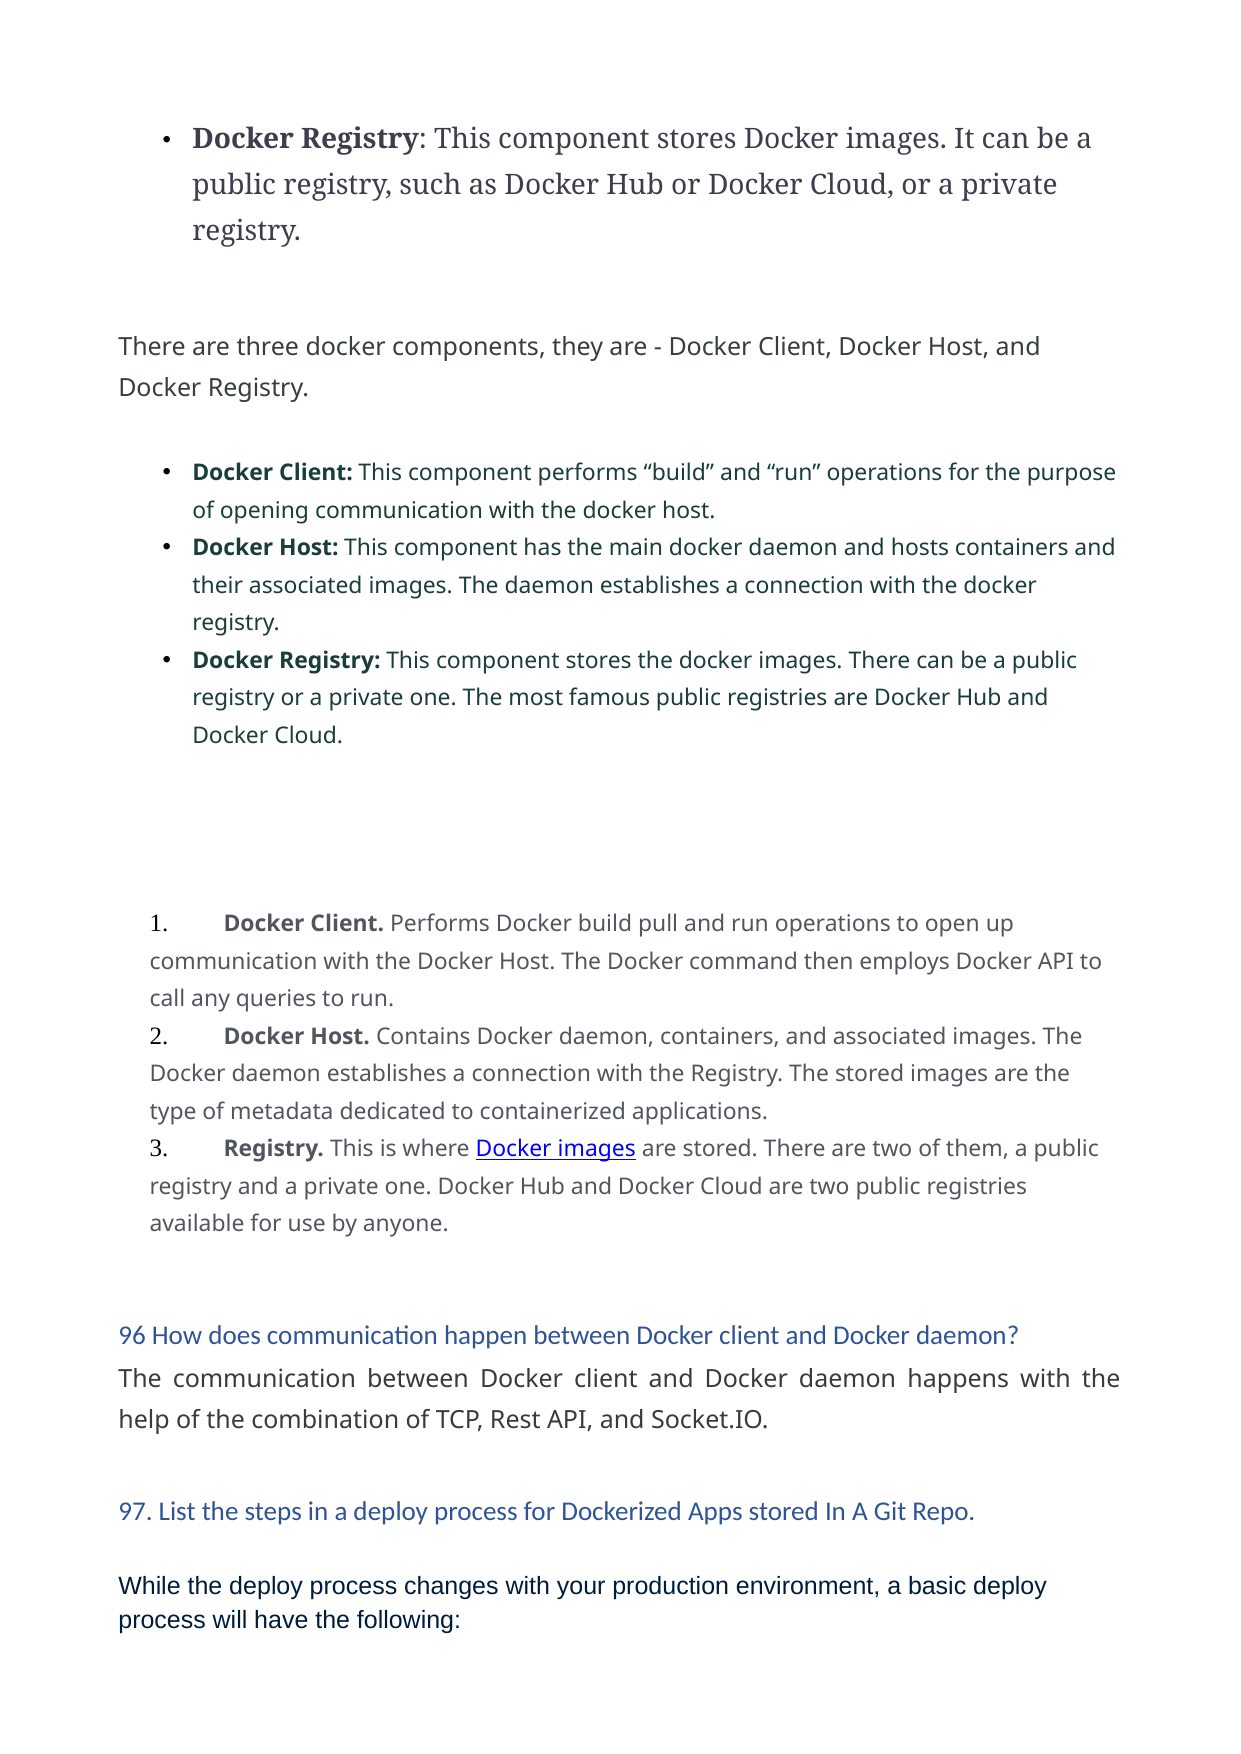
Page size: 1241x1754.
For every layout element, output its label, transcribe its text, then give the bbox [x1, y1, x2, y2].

subtitle 96 How does communication happen between Docker client and Docker daemon? [118, 1318, 1122, 1351]
list Docker Client: This component performs “build” and “run” operations for the purpose of opening communication with the docker host. [162, 456, 1122, 525]
subtitle 97. List the steps in a deploy process for Dockerized Apps stored In A Git Repo. [118, 1494, 1122, 1527]
list Docker Registry: This component stores Docker images. It can be a public registry, such as Docker Hub or Docker Cloud, or a private registry. [162, 118, 1122, 248]
text While the deploy process changes with your production environment, a basic deploy process will have the following: [118, 1571, 1122, 1634]
list Docker Host: This component has the main docker daemon and hosts containers and their associated images. The daemon establishes a connection with the docker registry. [162, 531, 1122, 637]
list Docker Client. Performs Docker build pull and run operations to open up communication with the Docker Host. The Docker command then employs Docker API to call any queries to run. [149, 907, 1122, 1013]
text There are three docker components, they are - Docker Client, Docker Host, and Docker Registry. [118, 328, 1122, 403]
list Docker Registry: This component stores the docker images. There can be a public registry or a private one. The most famous public registries are Docker Hub and Docker Cloud. [162, 643, 1122, 750]
list Registry. This is where Docker images are stored. There are two of them, a public registry and a private one. Docker Hub and Docker Cloud are two public registries available for use by anyone. [149, 1132, 1122, 1238]
text The communication between Docker client and Docker daemon happens with the help of the combination of TCP, Rest API, and Socket.IO. [118, 1361, 1122, 1435]
list Docker Host. Contains Docker daemon, containers, and associated images. The Docker daemon establishes a connection with the Registry. The stored images are the type of metadata dedicated to containerized applications. [149, 1020, 1122, 1126]
